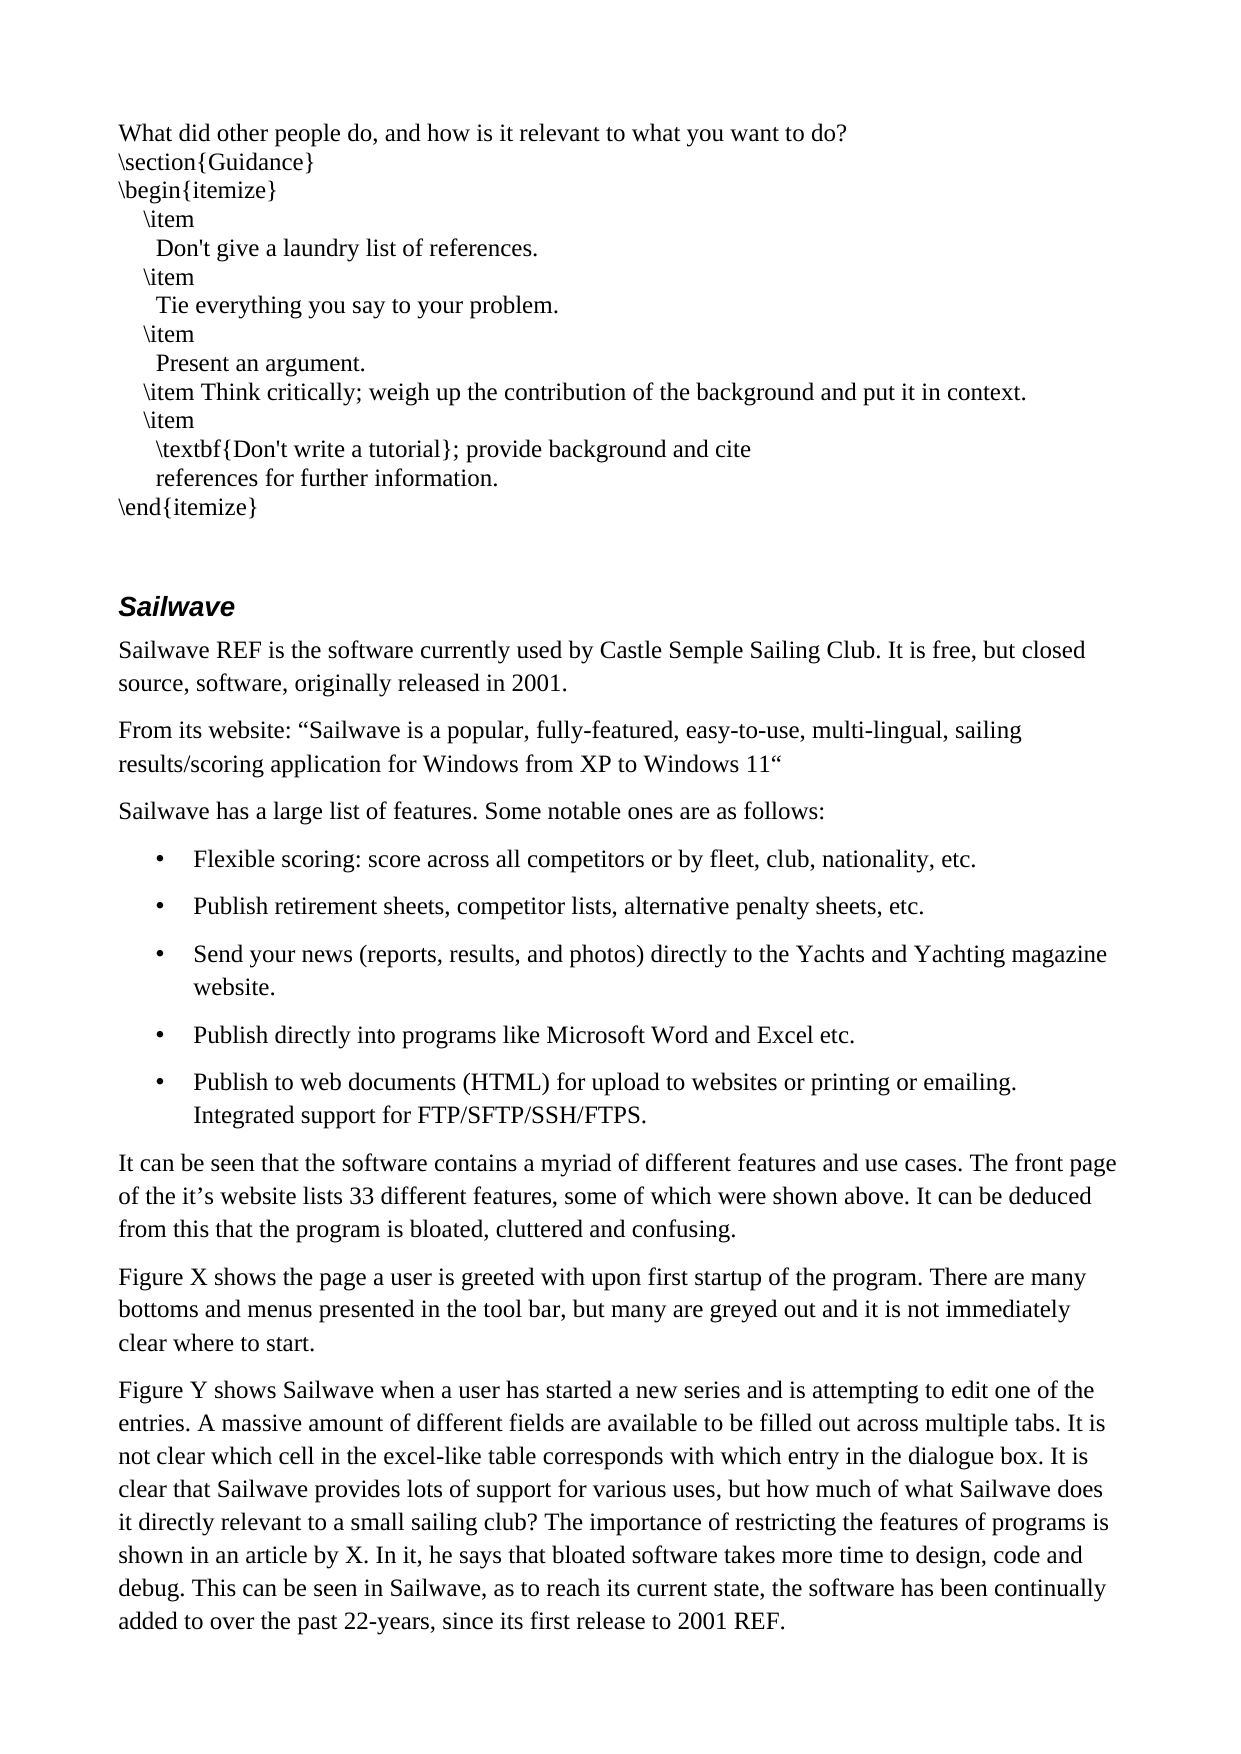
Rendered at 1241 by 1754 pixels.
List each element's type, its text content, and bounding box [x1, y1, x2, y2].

list Publish directly into programs like Microsoft Word and Excel etc. [156, 1020, 1122, 1048]
list Send your news (reports, results, and photos) directly to the Yachts and Yachting magazine website. [156, 939, 1122, 1001]
list Publish retirement sheets, competitor lists, alternative penalty sheets, etc. [156, 891, 1122, 920]
text Sailwave REF is the software currently used by Castle Semple Sailing Club. It is free, but closed source, software, originally released in 2001. [118, 635, 1122, 697]
text It can be seen that the software contains a myriad of different features and use cases. The front page of the it’s website lists 33 different features, some of which were shown above. It can be deduced from this that the program is bloated, cluttered and confusing. [118, 1148, 1122, 1243]
text From its website: “Sailwave is a popular, fully-featured, easy-to-use, multi-lingual, sailing results/scoring application for Windows from XP to Windows 11“ [118, 716, 1122, 777]
subtitle Sailwave [118, 591, 1122, 622]
text Sailwave has a large list of features. Some notable ones are as follows: [118, 796, 1122, 825]
text What did other people do, and how is it relevant to what you want to do? \section{Guidance} \begin{itemize} \item Don't give a laundry list of references. \item Tie everything you say to your problem. \item Present an argument. \item Think critically; weigh up the contribution of the background and put it in context. \item \textbf{Don't write a tutorial}; provide background and cite references for further information. \end{itemize} [118, 118, 1122, 521]
list Flexible scoring: score across all competitors or by fleet, club, nationality, etc. [156, 844, 1122, 873]
text Figure X shows the page a user is greeted with upon first startup of the program. There are many bottoms and menus presented in the tool bar, but many are greyed out and it is not immediately clear where to start. [118, 1262, 1122, 1356]
list Publish to web documents (HTML) for upload to websites or printing or emailing. Integrated support for FTP/SFTP/SSH/FTPS. [156, 1067, 1122, 1129]
text Figure Y shows Sailwave when a user has started a new series and is attempting to edit one of the entries. A massive amount of different fields are available to be filled out across multiple tabs. It is not clear which cell in the excel-like table corresponds with which entry in the dialogue box. It is clear that Sailwave provides lots of support for various uses, but how much of what Sailwave does it directly relevant to a small sailing club? The importance of restricting the features of programs is shown in an article by X. In it, he says that bloated software takes more time to design, code and debug. This can be seen in Sailwave, as to reach its current state, the software has been continually added to over the past 22-years, since its first release to 2001 REF. [118, 1375, 1122, 1635]
